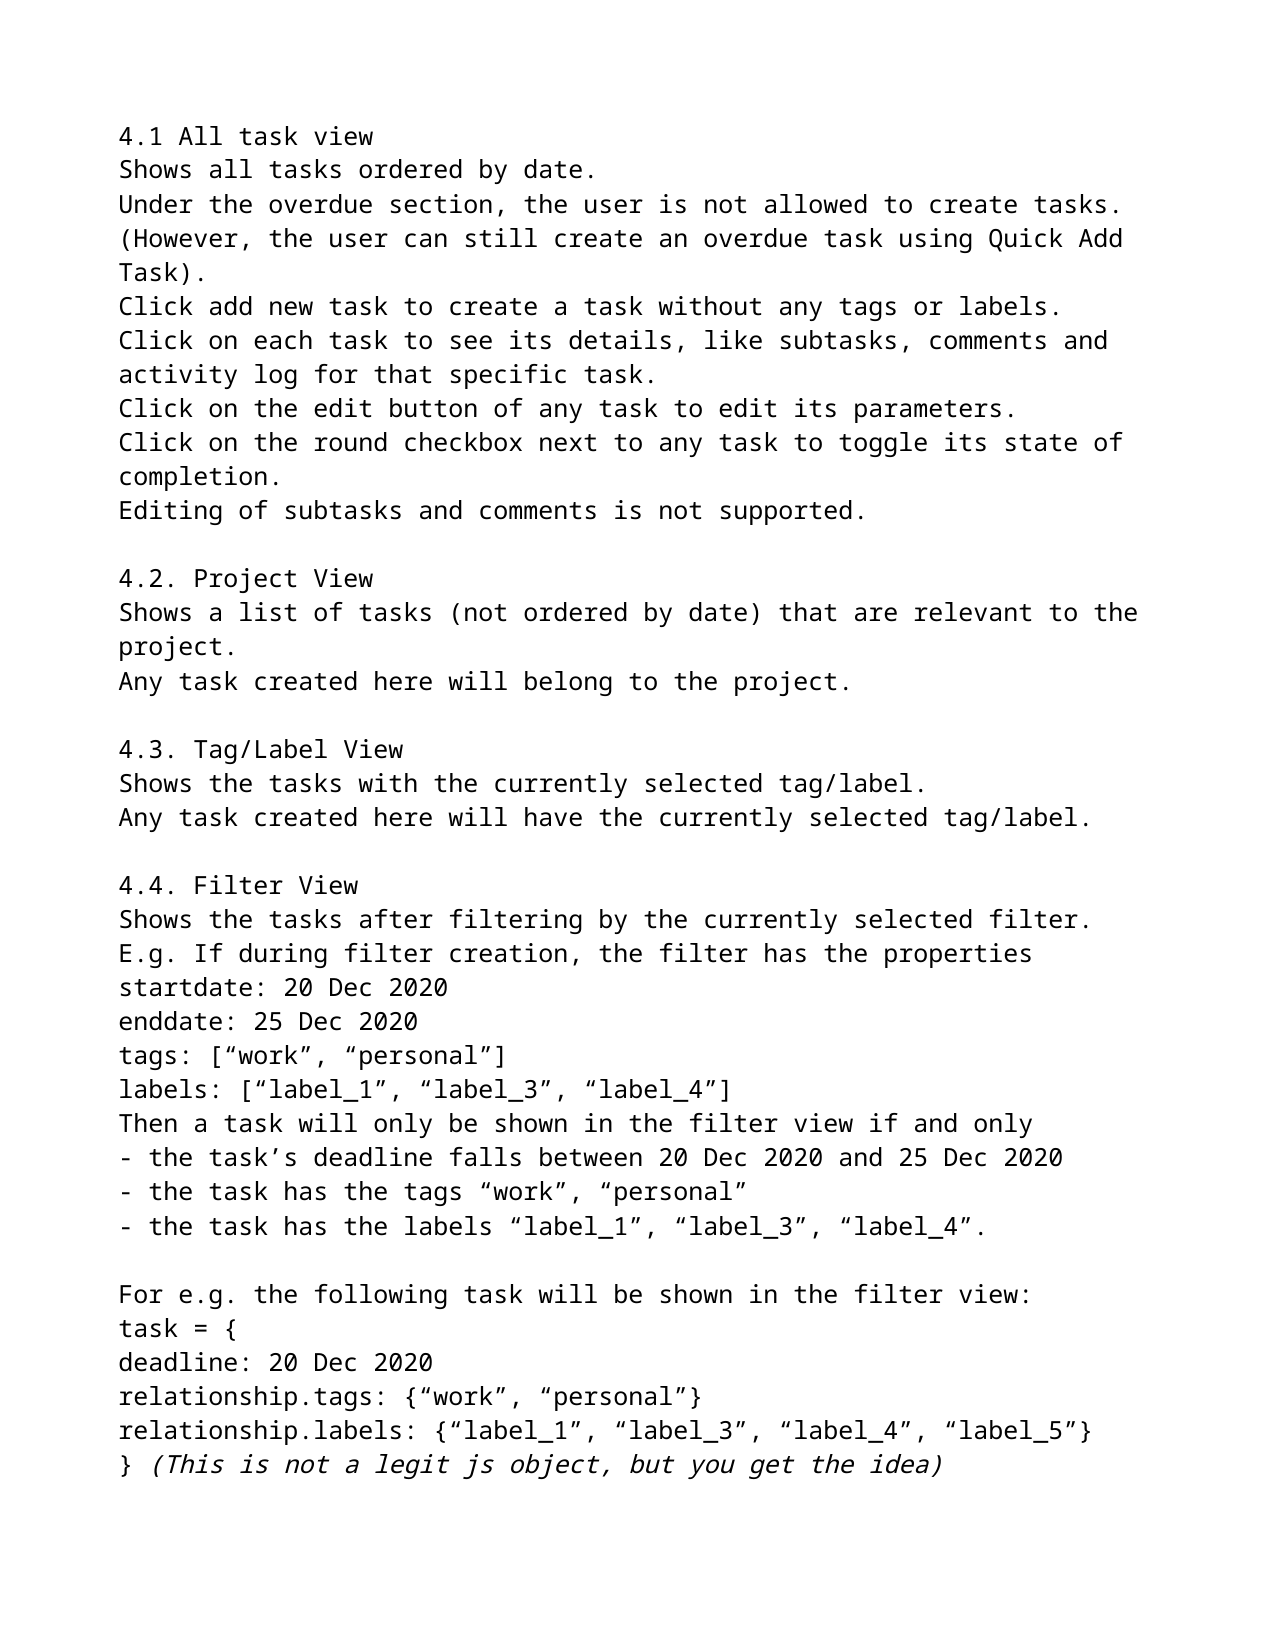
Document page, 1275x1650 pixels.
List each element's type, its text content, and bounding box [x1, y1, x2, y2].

text Any task created here will belong to the project. [118, 663, 1157, 697]
text Editing of subtasks and comments is not supported. [118, 493, 1157, 527]
text E.g. If during filter creation, the filter has the properties [118, 936, 1157, 970]
text - the task has the labels “label_1”, “label_3”, “label_4”. [118, 1208, 1157, 1242]
text deadline: 20 Dec 2020 [118, 1344, 1157, 1378]
text Click on each task to see its details, like subtasks, comments and activity log for that specific task. [118, 322, 1157, 391]
text Then a task will only be shown in the filter view if and only [118, 1106, 1157, 1140]
text Click on the edit button of any task to edit its parameters. [118, 391, 1157, 425]
text 4.3. Tag/Label View [118, 731, 1157, 765]
text - the task’s deadline falls between 20 Dec 2020 and 25 Dec 2020 [118, 1140, 1157, 1174]
text Shows all tasks ordered by date. [118, 152, 1157, 186]
text Under the overdue section, the user is not allowed to create tasks. (However, the user can still create an overdue task using Quick Add Task). [118, 186, 1157, 288]
text Click add new task to create a task without any tags or labels. [118, 288, 1157, 322]
text 4.2. Project View [118, 561, 1157, 595]
text - the task has the tags “work”, “personal” [118, 1174, 1157, 1208]
text } (This is not a legit js object, but you get the idea) [118, 1447, 1157, 1481]
text Click on the round checkbox next to any task to toggle its state of completion. [118, 425, 1157, 493]
text labels: [“label_1”, “label_3”, “label_4”] [118, 1072, 1157, 1106]
text Shows the tasks after filtering by the currently selected filter. [118, 902, 1157, 936]
text enddate: 25 Dec 2020 [118, 1004, 1157, 1038]
text Any task created here will have the currently selected tag/label. [118, 799, 1157, 833]
text 4.4. Filter View [118, 867, 1157, 902]
text startdate: 20 Dec 2020 [118, 970, 1157, 1004]
text task = { [118, 1310, 1157, 1344]
text For e.g. the following task will be shown in the filter view: [118, 1276, 1157, 1310]
text relationship.tags: {“work”, “personal”} [118, 1378, 1157, 1412]
text relationship.labels: {“label_1”, “label_3”, “label_4”, “label_5”} [118, 1412, 1157, 1447]
text tags: [“work”, “personal”] [118, 1038, 1157, 1072]
text Shows the tasks with the currently selected tag/label. [118, 765, 1157, 799]
text 4.1 All task view [118, 118, 1157, 152]
text Shows a list of tasks (not ordered by date) that are relevant to the project. [118, 595, 1157, 663]
